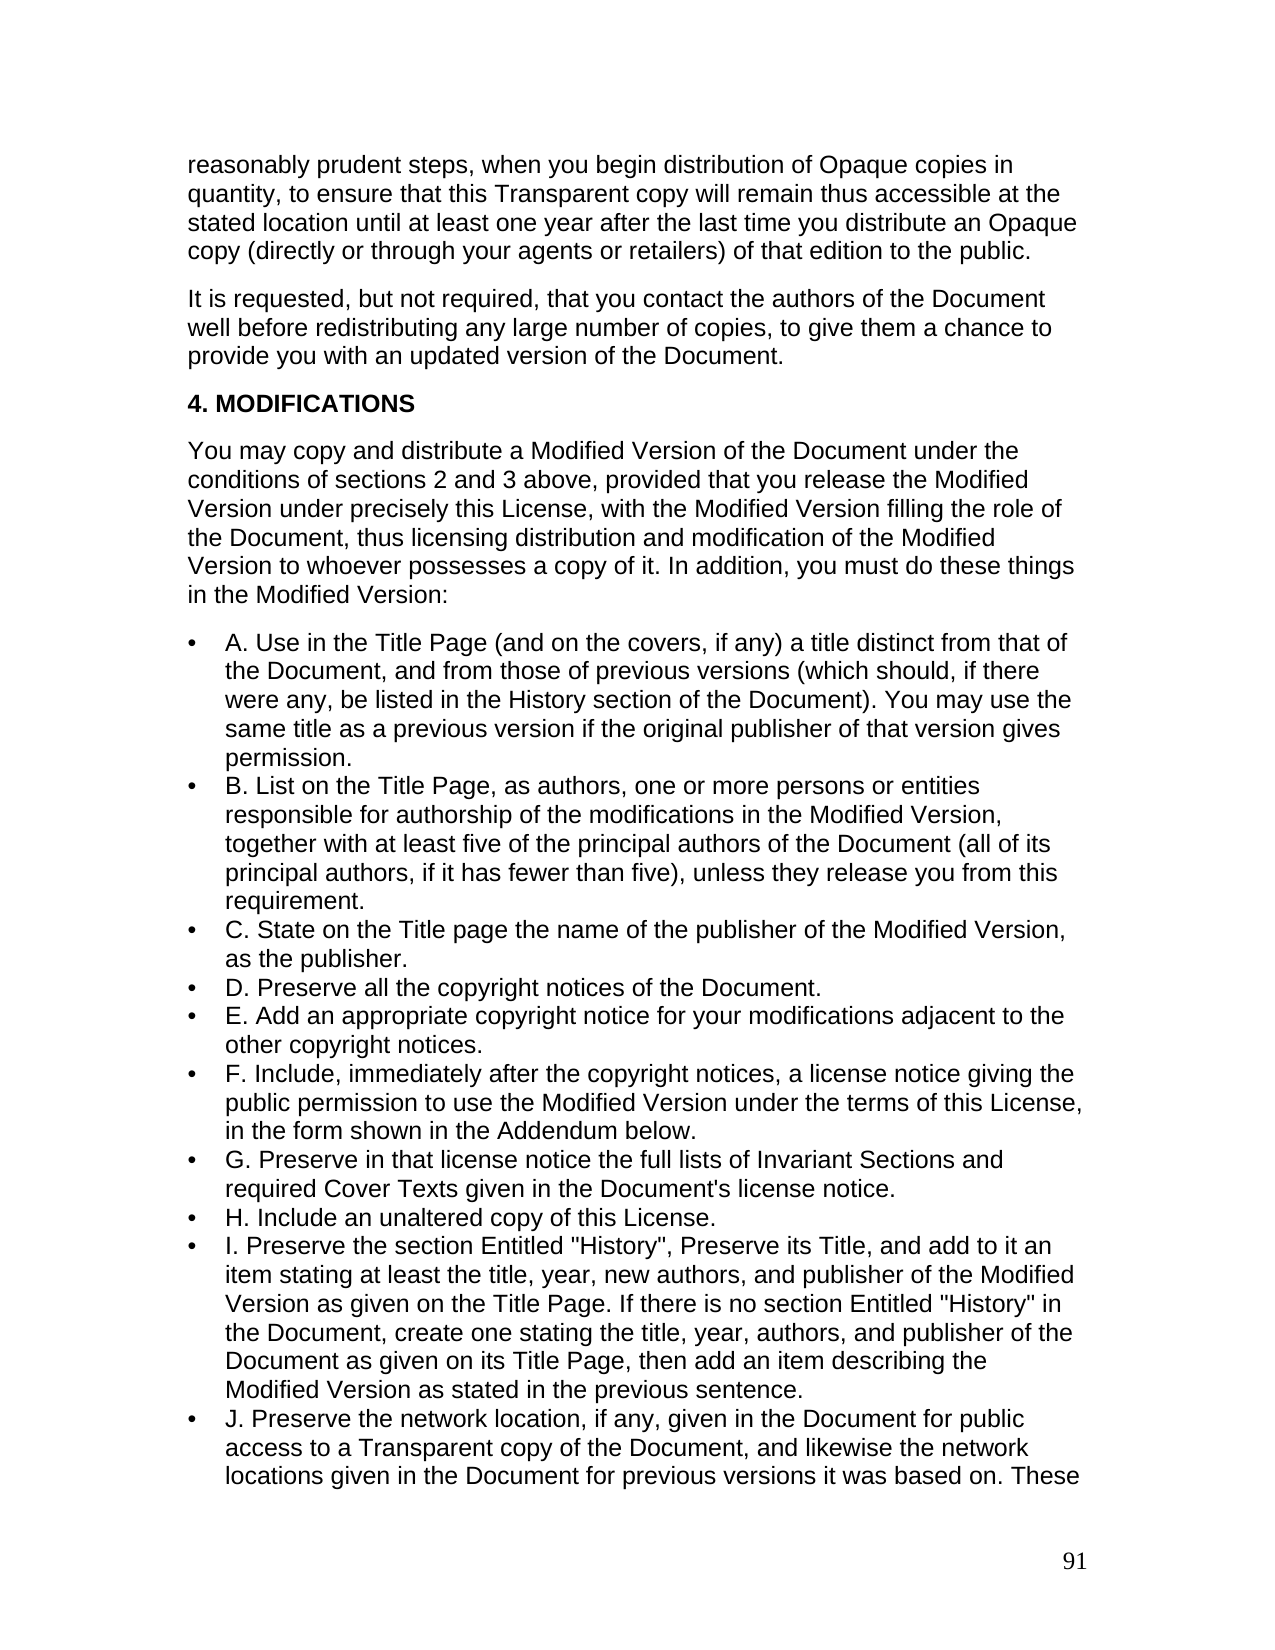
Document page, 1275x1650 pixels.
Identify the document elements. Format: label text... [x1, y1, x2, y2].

text • B. List on the Title Page, as authors, one or more persons or entities responsible for authorship of the modifications in the Modified Version, together with at least five of the principal authors of the Document (all of its principal authors, if it has fewer than five), unless they release you from this requirement. [187, 771, 1087, 915]
text • H. Include an unaltered copy of this License. [187, 1202, 1087, 1231]
text • C. State on the Title page the name of the publisher of the Modified Version, as the publisher. [187, 915, 1087, 972]
text • E. Add an appropriate copyright notice for your modifications adjacent to the other copyright notices. [187, 1001, 1087, 1059]
text • F. Include, immediately after the copyright notices, a license notice giving the public permission to use the Modified Version under the terms of this License, in the form shown in the Addendum below. [187, 1059, 1087, 1145]
text • I. Preserve the section Entitled "History", Preserve its Title, and add to it an item stating at least the title, year, new authors, and publisher of the Modified Version as given on the Title Page. If there is no section Entitled "History" in the Document, create one stating the title, year, authors, and publisher of the Document as given on its Title Page, then add an item describing the Modified Version as stated in the previous sentence. [187, 1231, 1087, 1404]
text You may copy and distribute a Modified Version of the Document under the conditions of sections 2 and 3 above, provided that you release the Modified Version under precisely this License, with the Modified Version filling the role of the Document, thus licensing distribution and modification of the Modified Version to whoever possesses a copy of it. In addition, you must do these things in the Modified Version: [187, 436, 1087, 609]
text • G. Preserve in that license notice the full lists of Invariant Sections and required Cover Texts given in the Document's license notice. [187, 1145, 1087, 1202]
text • D. Preserve all the copyright notices of the Document. [187, 972, 1087, 1001]
text • A. Use in the Title Page (and on the covers, if any) a title distinct from that of the Document, and from those of previous versions (which should, if there were any, be listed in the History section of the Document). You may use the same title as a previous version if the original publisher of that version gives permission. [187, 627, 1087, 771]
text It is requested, but not required, that you contact the authors of the Document well before redistributing any large number of copies, to give them a chance to provide you with an updated version of the Document. [187, 284, 1087, 370]
text • J. Preserve the network location, if any, given in the Document for public access to a Transparent copy of the Document, and likewise the network locations given in the Document for previous versions it was based on. These [187, 1404, 1087, 1490]
text 4. MODIFICATIONS [187, 389, 1087, 417]
text reasonably prudent steps, when you begin distribution of Opaque copies in quantity, to ensure that this Transparent copy will remain thus accessible at the stated location until at least one year after the last time you distribute an Opaque copy (directly or through your agents or retailers) of that edition to the public. [187, 150, 1087, 265]
